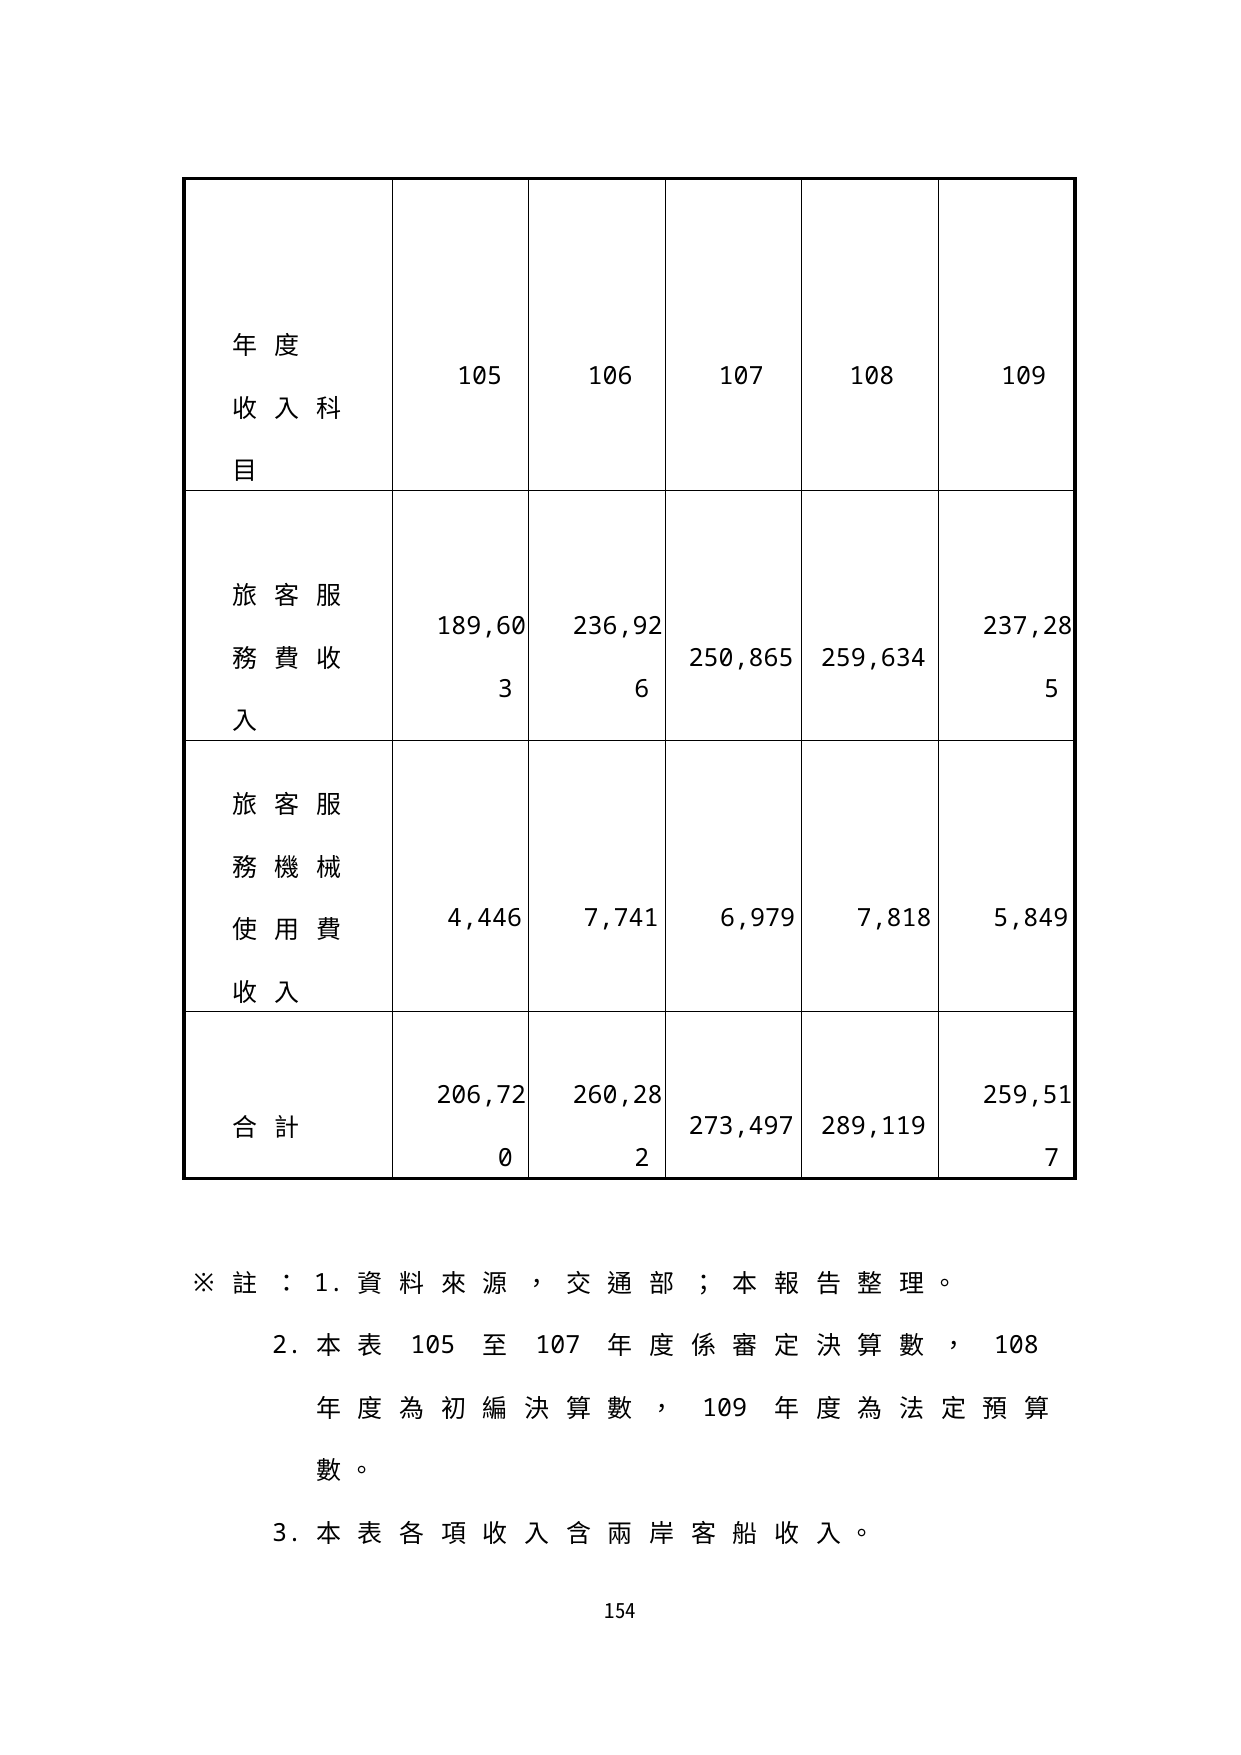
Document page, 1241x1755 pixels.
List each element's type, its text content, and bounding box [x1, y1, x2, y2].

table_cell 合計 [186, 1012, 392, 1177]
table_cell 259,517 [939, 1012, 1073, 1177]
table_cell 289,119 [802, 1012, 938, 1177]
table_cell 189,603 [393, 491, 528, 740]
table_cell 7,741 [529, 741, 665, 1011]
table_cell 259,634 [802, 491, 938, 740]
text 3.本表各項收入含兩岸客船收入。 [261, 1490, 1058, 1552]
table_header 109 [939, 180, 1073, 490]
table_header 108 [802, 180, 938, 490]
table_cell 206,720 [393, 1012, 528, 1177]
table_cell 旅客服務費收入 [186, 491, 392, 740]
table_header 106 [529, 180, 665, 490]
table_cell 237,285 [939, 491, 1073, 740]
table_cell 260,282 [529, 1012, 665, 1177]
table_header 年度 收入科目 [186, 180, 392, 490]
table_cell 6,979 [666, 741, 801, 1011]
table_cell 5,849 [939, 741, 1073, 1011]
text 2.本表105至107年度係審定決算數，108年度為初編決算數，109年度為法定預算數。 [261, 1302, 1058, 1490]
table_header 105 [393, 180, 528, 490]
text ※註：1.資料來源，交通部；本報告整理。 [183, 1240, 1058, 1302]
table_header 107 [666, 180, 801, 490]
table_cell 旅客服務機械使用費收入 [186, 741, 392, 1011]
table_cell 273,497 [666, 1012, 801, 1177]
table_cell 250,865 [666, 491, 801, 740]
table_cell 7,818 [802, 741, 938, 1011]
table_cell 236,926 [529, 491, 665, 740]
table_cell 4,446 [393, 741, 528, 1011]
